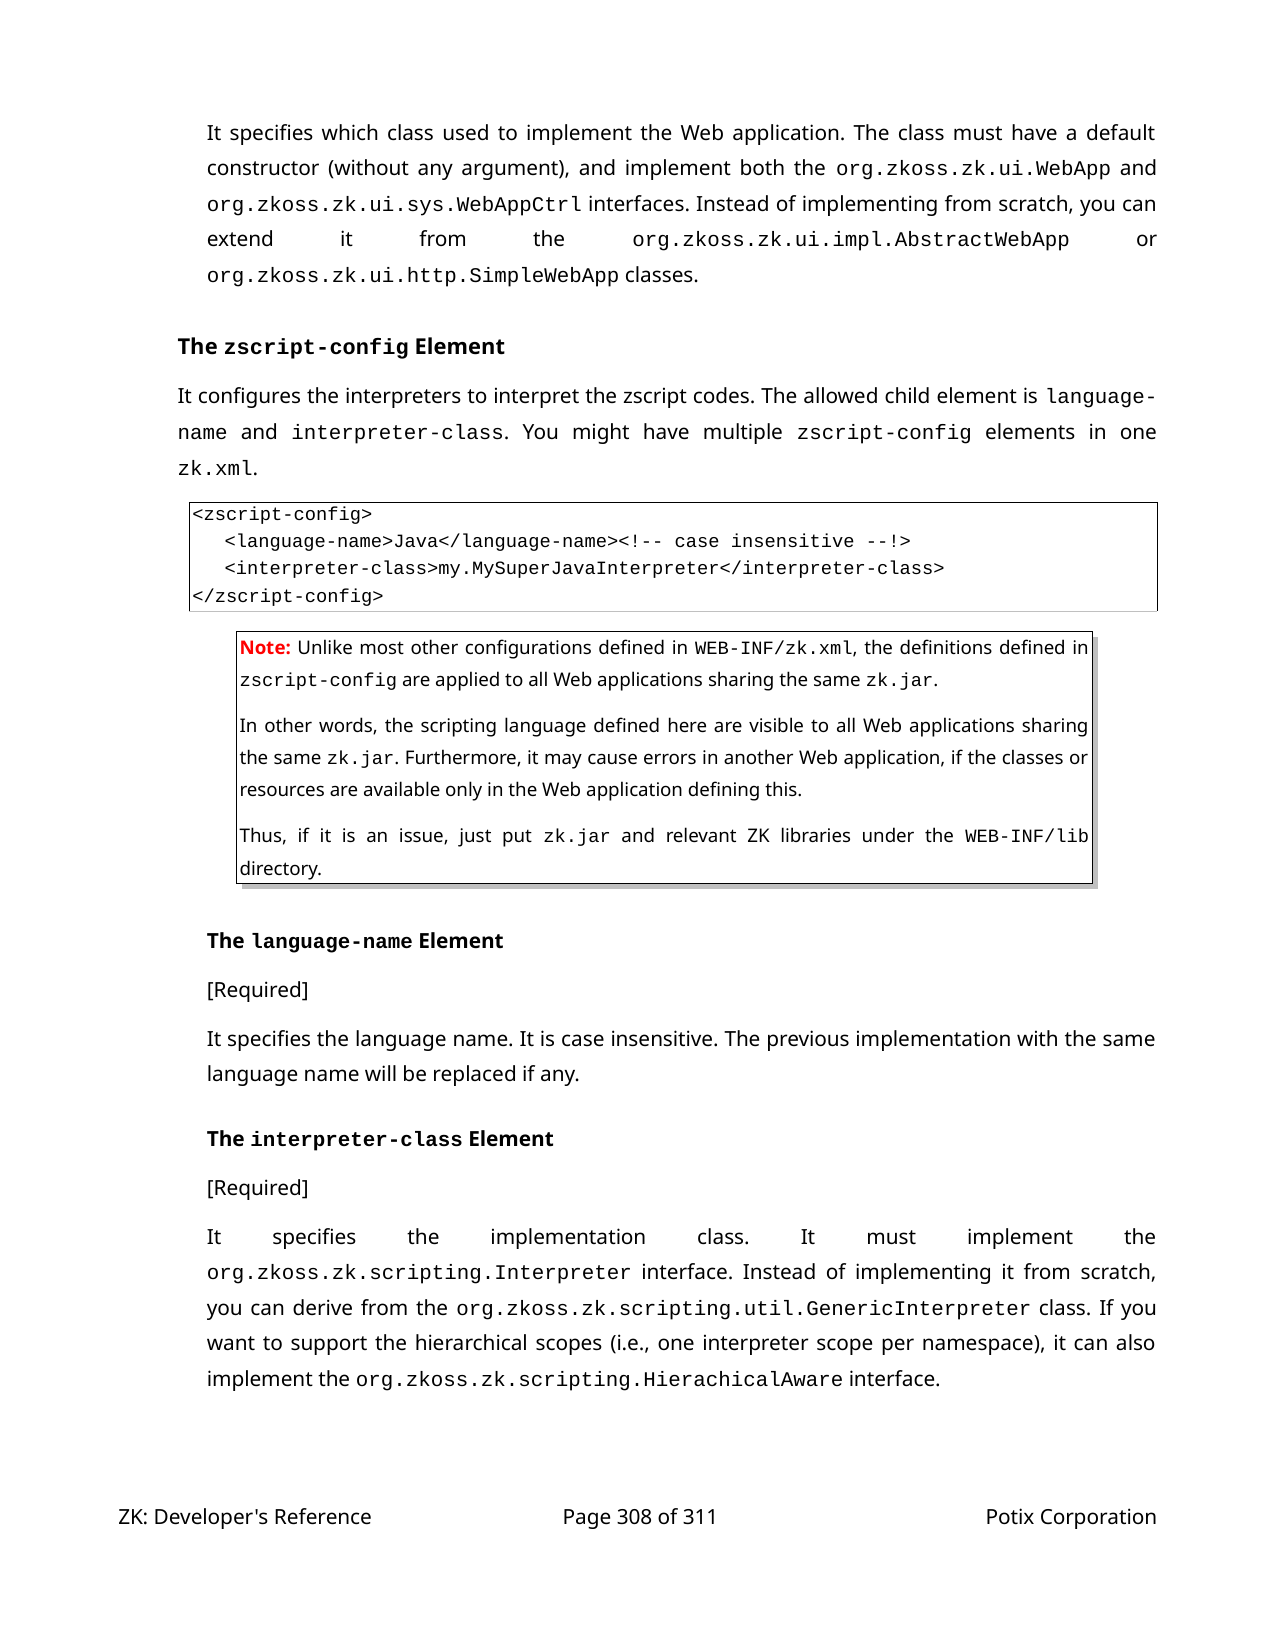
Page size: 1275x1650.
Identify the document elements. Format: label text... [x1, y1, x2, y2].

text </zscript-config> [190, 583, 1157, 611]
text <language-name>Java</language-name><!-- case insensitive --!> [190, 529, 1157, 553]
subtitle The zscript-config Element [177, 331, 1157, 361]
text Note: Unlike most other configurations defined in WEB-INF/zk.xml, the definitions defined in zscript-config are applied to all Web applications sharing the same zk.jar. [237, 632, 1092, 692]
text Thus, if it is an issue, just put zk.jar and relevant ZK libraries under the WEB-INF/lib directory. [237, 820, 1092, 883]
text [Required] [207, 975, 1157, 1003]
text It specifies the implementation class. It must implement the org.zkoss.zk.scripting.Interpreter interface. Instead of implementing it from scratch, you can derive from the org.zkoss.zk.scripting.util.GenericInterpreter class. If you want to support the hierarchical scopes (i.e., one interpreter scope per namespace), it can also implement the org.zkoss.zk.scripting.HierachicalAware interface. [207, 1222, 1157, 1392]
text It specifies the language name. It is case insensitive. The previous implementation with the same language name will be replaced if any. [207, 1024, 1157, 1088]
text <interpreter-class>my.MySuperJavaInterpreter</interpreter-class> [190, 556, 1157, 581]
text It specifies which class used to implement the Web application. The class must have a default constructor (without any argument), and implement both the org.zkoss.zk.ui.WebApp and org.zkoss.zk.ui.sys.WebAppCtrl interfaces. Instead of implementing from scratch, you can extend it from the org.zkoss.zk.ui.impl.AbstractWebApp or org.zkoss.zk.ui.http.SimpleWebApp classes. [207, 118, 1157, 288]
text <zscript-config> [190, 503, 1157, 526]
subtitle The language-name Element [207, 926, 1157, 955]
subtitle The interpreter-class Element [207, 1124, 1157, 1153]
text It configures the interpreters to interpret the zscript codes. The allowed child element is language-name and interpreter-class. You might have multiple zscript-config elements in one zk.xml. [177, 382, 1157, 481]
text In other words, the scripting language defined here are visible to all Web applications sharing the same zk.jar. Furthermore, it may cause errors in another Web application, if the classes or resources are available only in the Web application defining this. [237, 710, 1092, 802]
text [Required] [207, 1173, 1157, 1202]
